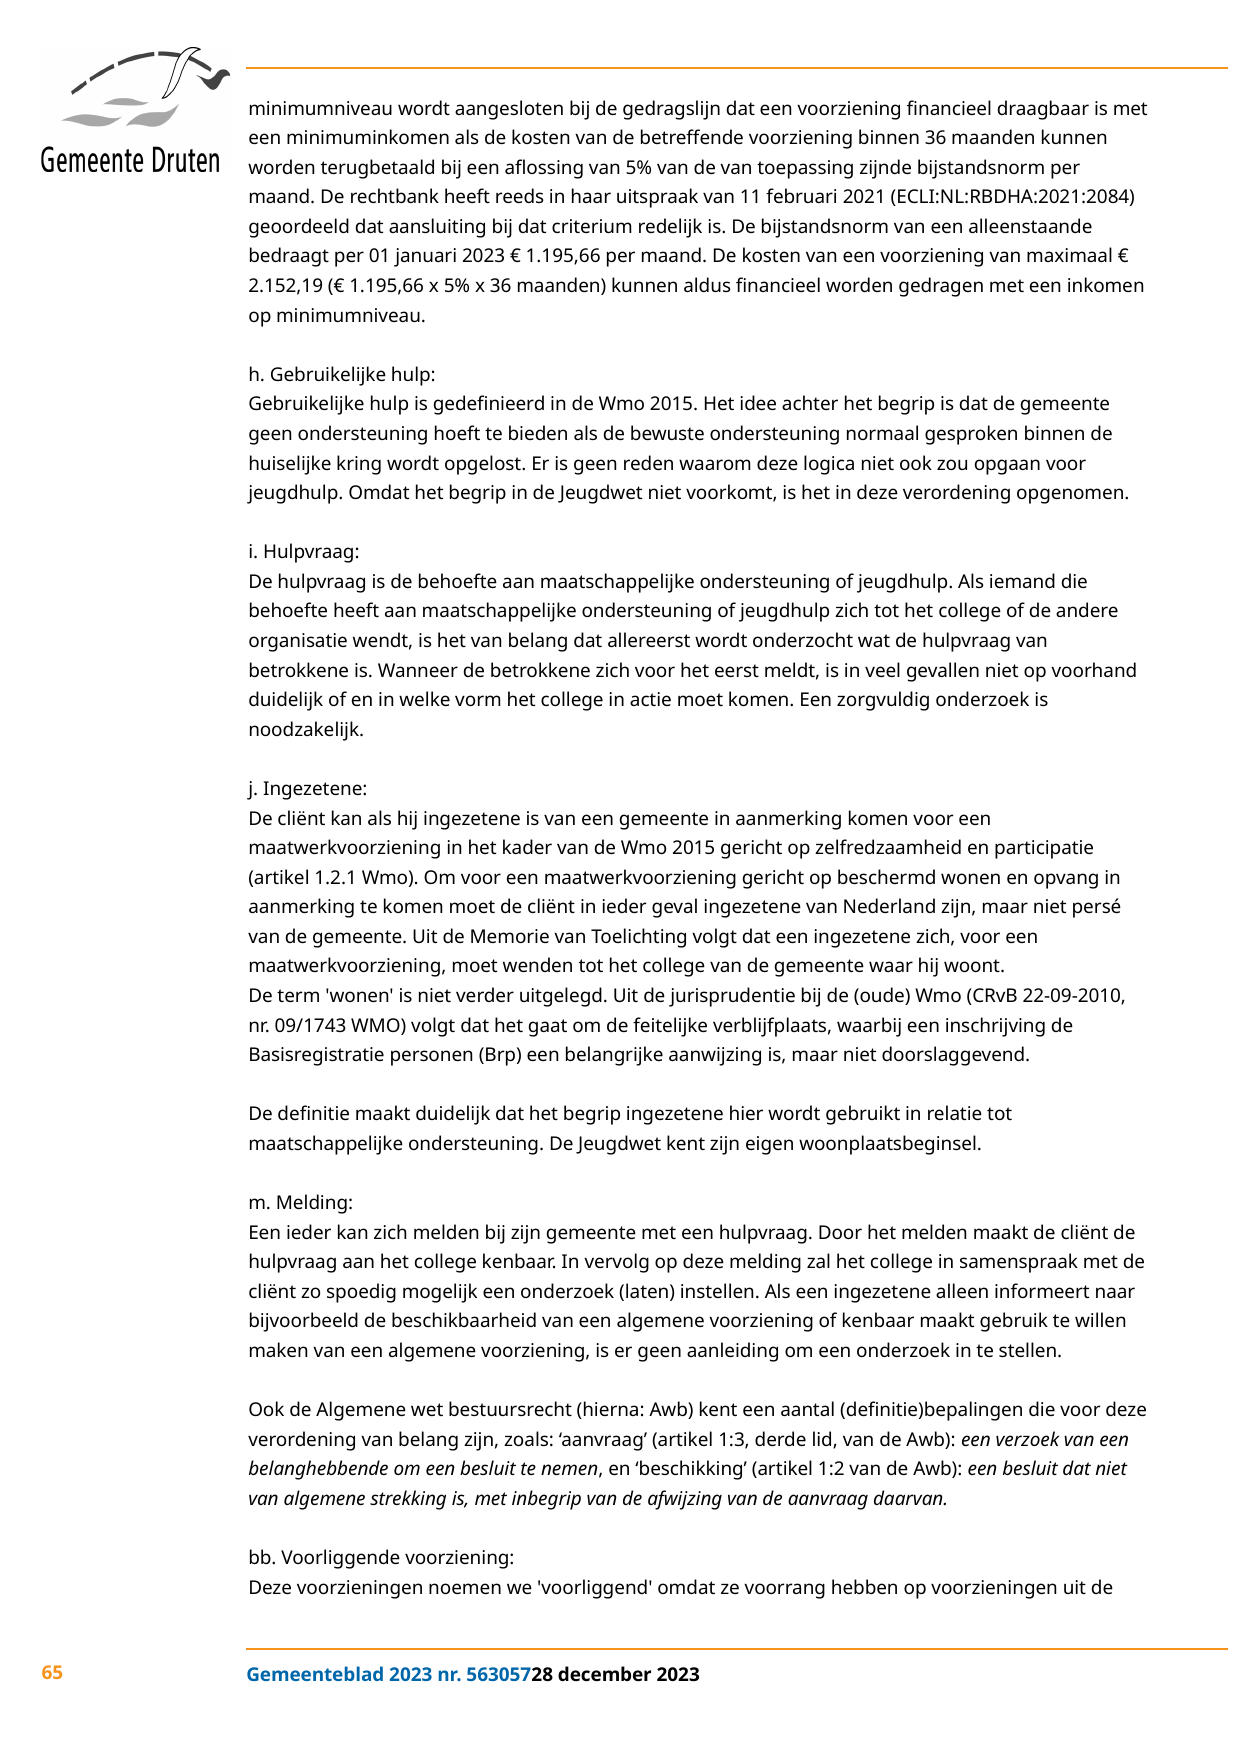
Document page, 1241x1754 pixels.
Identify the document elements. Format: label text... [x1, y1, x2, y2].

picture [41, 47, 231, 172]
text De definitie maakt duidelijk dat het begrip ingezetene hier wordt gebruikt in relatie tot maatschappelijke ondersteuning. De Jeugdwet kent zijn eigen woonplaatsbeginsel. [248, 1101, 1152, 1156]
text De cliënt kan als hij ingezetene is van een gemeente in aanmerking komen voor een maatwerkvoorziening in het kader van de Wmo 2015 gericht op zelfredzaamheid en participatie (artikel 1.2.1 Wmo). Om voor een maatwerkvoorziening gericht op beschermd wonen en opvang in aanmerking te komen moet de cliënt in ieder geval ingezetene van Nederland zijn, maar niet persé van de gemeente. Uit de Memorie van Toelichting volgt dat een ingezetene zich, voor een maatwerkvoorziening, moet wenden tot het college van de gemeente waar hij woont. [248, 805, 1152, 978]
text bb. Voorliggende voorziening: [248, 1544, 1152, 1570]
text Gebruikelijke hulp is gedefinieerd in de Wmo 2015. Het idee achter het begrip is dat de gemeente geen ondersteuning hoeft te bieden als de bewuste ondersteuning normaal gesproken binnen de huiselijke kring wordt opgelost. Er is geen reden waarom deze logica niet ook zou opgaan voor jeugdhulp. Omdat het begrip in de Jeugdwet niet voorkomt, is het in deze verordening opgenomen. [248, 391, 1152, 505]
text h. Gebruikelijke hulp: [248, 361, 1152, 387]
text j. Ingezetene: [248, 775, 1152, 801]
text De hulpvraag is de behoefte aan maatschappelijke ondersteuning of jeugdhulp. Als iemand die behoefte heeft aan maatschappelijke ondersteuning of jeugdhulp zich tot het college of de andere organisatie wendt, is het van belang dat allereerst wordt onderzocht wat de hulpvraag van betrokkene is. Wanneer de betrokkene zich voor het eerst meldt, is in veel gevallen niet op voorhand duidelijk of en in welke vorm het college in actie moet komen. Een zorgvuldig onderzoek is noodzakelijk. [248, 568, 1152, 742]
text Deze voorzieningen noemen we 'voorliggend' omdat ze voorrang hebben op voorzieningen uit de [248, 1574, 1152, 1600]
text minimumniveau wordt aangesloten bij de gedragslijn dat een voorziening financieel draagbaar is met een minimuminkomen als de kosten van de betreffende voorziening binnen 36 maanden kunnen worden terugbetaald bij een aflossing van 5% van de van toepassing zijnde bijstandsnorm per maand. De rechtbank heeft reeds in haar uitspraak van 11 februari 2021 (ECLI:NL:RBDHA:2021:2084) geoordeeld dat aansluiting bij dat criterium redelijk is. De bijstandsnorm van een alleenstaande bedraagt per 01 januari 2023 € 1.195,66 per maand. De kosten van een voorziening van maximaal € 2.152,19 (€ 1.195,66 x 5% x 36 maanden) kunnen aldus financieel worden gedragen met een inkomen op minimumniveau. [248, 95, 1152, 328]
text De term 'wonen' is niet verder uitgelegd. Uit de jurisprudentie bij de (oude) Wmo (CRvB 22-09-2010, nr. 09/1743 WMO) volgt dat het gaat om de feitelijke verblijfplaats, waarbij een inschrijving de Basisregistratie personen (Brp) een belangrijke aanwijzing is, maar niet doorslaggevend. [248, 982, 1152, 1067]
text m. Melding: [248, 1189, 1152, 1215]
text i. Hulpvraag: [248, 538, 1152, 564]
text Een ieder kan zich melden bij zijn gemeente met een hulpvraag. Door het melden maakt de cliënt de hulpvraag aan het college kenbaar. In vervolg op deze melding zal het college in samenspraak met de cliënt zo spoedig mogelijk een onderzoek (laten) instellen. Als een ingezetene alleen informeert naar bijvoorbeeld de beschikbaarheid van een algemene voorziening of kenbaar maakt gebruik te willen maken van een algemene voorziening, is er geen aanleiding om een onderzoek in te stellen. [248, 1219, 1152, 1363]
text Ook de Algemene wet bestuursrecht (hierna: Awb) kent een aantal (definitie)bepalingen die voor deze verordening van belang zijn, zoals: ‘aanvraag’ (artikel 1:3, derde lid, van de Awb): een verzoek van een belanghebbende om een besluit te nemen, en ‘beschikking’ (artikel 1:2 van de Awb): een besluit dat niet van algemene strekking is, met inbegrip van de afwijzing van de aanvraag daarvan. [248, 1396, 1152, 1511]
